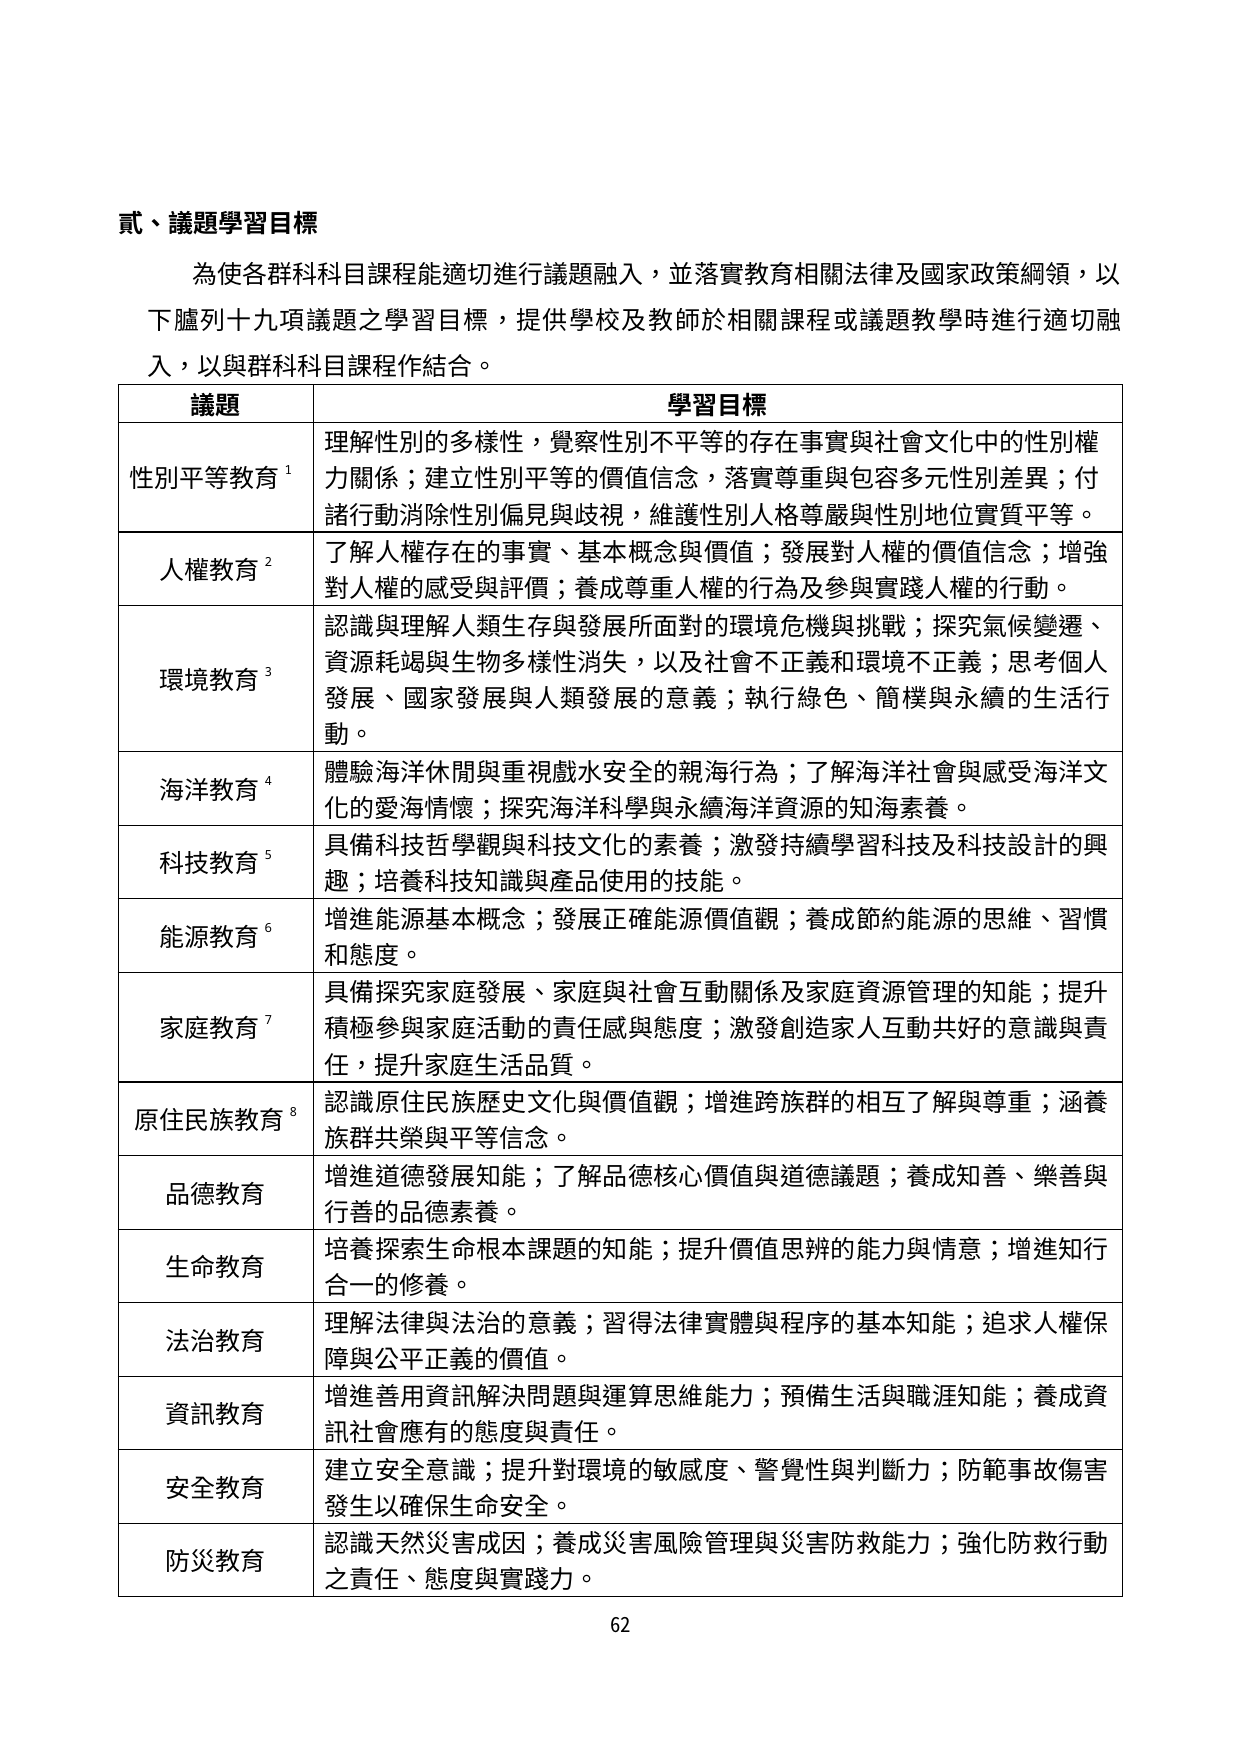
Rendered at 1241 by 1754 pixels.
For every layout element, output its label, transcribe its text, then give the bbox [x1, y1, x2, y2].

table_cell 能源教育6 [119, 899, 313, 972]
table_cell 環境教育3 [119, 606, 313, 751]
table_cell 科技教育5 [119, 826, 313, 898]
table_cell 性別平等教育1 [119, 423, 313, 531]
table_cell 生命教育 [119, 1230, 313, 1302]
table_cell 認識天然災害成因；養成災害風險管理與災害防救能力；強化防救行動之責任、態度與實踐力。 [314, 1524, 1122, 1596]
table_cell 體驗海洋休閒與重視戲水安全的親海行為；了解海洋社會與感受海洋文化的愛海情懷；探究海洋科學與永續海洋資源的知海素養。 [314, 752, 1122, 824]
table_cell 具備科技哲學觀與科技文化的素養；激發持續學習科技及科技設計的興趣；培養科技知識與產品使用的技能。 [314, 826, 1122, 898]
table_header 議題 [119, 385, 313, 422]
table_cell 人權教育2 [119, 533, 313, 605]
table_cell 增進道德發展知能；了解品德核心價值與道德議題；養成知善、樂善與行善的品德素養。 [314, 1156, 1122, 1228]
table_cell 認識與理解人類生存與發展所面對的環境危機與挑戰；探究氣候變遷、資源耗竭與生物多樣性消失，以及社會不正義和環境不正義；思考個人發展、國家發展與人類發展的意義；執行綠色、簡樸與永續的生活行動。 [314, 606, 1122, 751]
table_cell 家庭教育7 [119, 973, 313, 1081]
text 貳、議題學習目標 [118, 196, 1122, 242]
table_header 學習目標 [314, 385, 1122, 422]
table_cell 增進能源基本概念；發展正確能源價值觀；養成節約能源的思維、習慣和態度。 [314, 899, 1122, 972]
table_cell 理解性別的多樣性，覺察性別不平等的存在事實與社會文化中的性別權力關係；建立性別平等的價值信念，落實尊重與包容多元性別差異；付諸行動消除性別偏見與歧視，維護性別人格尊嚴與性別地位實質平等。 [314, 423, 1122, 531]
table_cell 了解人權存在的事實、基本概念與價值；發展對人權的價值信念；增強對人權的感受與評價；養成尊重人權的行為及參與實踐人權的行動。 [314, 533, 1122, 605]
table_cell 安全教育 [119, 1450, 313, 1523]
table_cell 資訊教育 [119, 1377, 313, 1449]
text 為使各群科科目課程能適切進行議題融入，並落實教育相關法律及國家政策綱領，以下臚列十九項議題之學習目標，提供學校及教師於相關課程或議題教學時進行適切融入，以與群科科目課程作結合。 [148, 247, 1122, 384]
table_cell 具備探究家庭發展、家庭與社會互動關係及家庭資源管理的知能；提升積極參與家庭活動的責任感與態度；激發創造家人互動共好的意識與責任，提升家庭生活品質。 [314, 973, 1122, 1081]
table_cell 建立安全意識；提升對環境的敏感度、警覺性與判斷力；防範事故傷害發生以確保生命安全。 [314, 1450, 1122, 1523]
table_cell 防災教育 [119, 1524, 313, 1596]
table_cell 認識原住民族歷史文化與價值觀；增進跨族群的相互了解與尊重；涵養族群共榮與平等信念。 [314, 1083, 1122, 1155]
table_cell 品德教育 [119, 1156, 313, 1228]
table_cell 法治教育 [119, 1303, 313, 1376]
table_cell 增進善用資訊解決問題與運算思維能力；預備生活與職涯知能；養成資訊社會應有的態度與責任。 [314, 1377, 1122, 1449]
table_cell 原住民族教育8 [119, 1083, 313, 1155]
table_cell 海洋教育4 [119, 752, 313, 824]
table_cell 理解法律與法治的意義；習得法律實體與程序的基本知能；追求人權保障與公平正義的價值。 [314, 1303, 1122, 1376]
table_cell 培養探索生命根本課題的知能；提升價值思辨的能力與情意；增進知行合一的修養。 [314, 1230, 1122, 1302]
